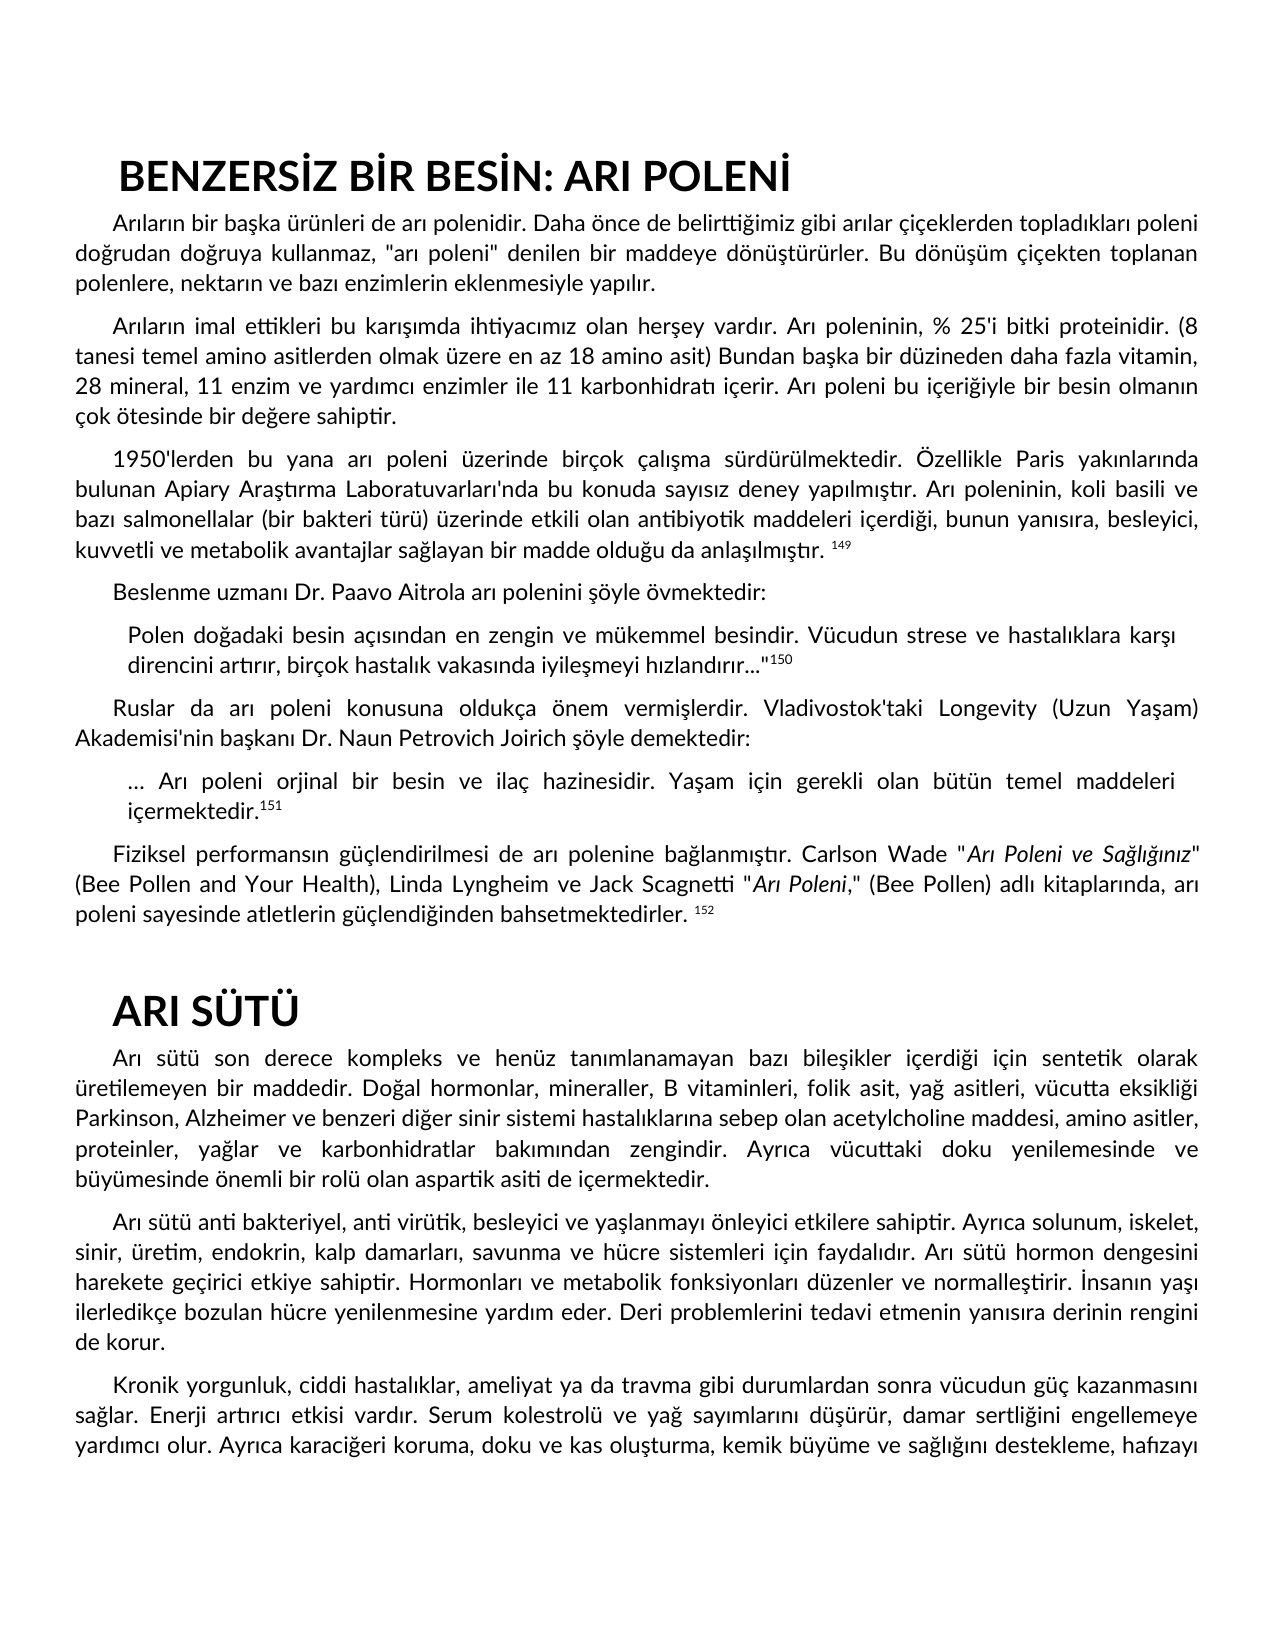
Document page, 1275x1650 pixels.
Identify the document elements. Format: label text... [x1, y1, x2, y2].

text Polen doğadaki besin açısından en zengin ve mükemmel besindir. Vücudun strese ve hastalıklara karşı direncini artırır, birçok hastalık vakasında iyileşmeyi hızlandırır..."150 [127, 621, 1177, 678]
text 1950'lerden bu yana arı poleni üzerinde birçok çalışma sürdürülmektedir. Özellikle Paris yakınlarında bulunan Apiary Araştırma Laboratuvarları'nda bu konuda sayısız deney yapılmıştır. Arı poleninin, koli basili ve bazı salmonellalar (bir bakteri türü) üzerinde etkili olan antibiyotik maddeleri içerdiği, bunun yanısıra, besleyici, kuvvetli ve metabolik avantajlar sağlayan bir madde olduğu da anlaşılmıştır. 149 [75, 445, 1200, 563]
text Arı sütü anti bakteriyel, anti virütik, besleyici ve yaşlanmayı önleyici etkilere sahiptir. Ayrıca solunum, iskelet, sinir, üretim, endokrin, kalp damarları, savunma ve hücre sistemleri için faydalıdır. Arı sütü hormon dengesini harekete geçirici etkiye sahiptir. Hormonları ve metabolik fonksiyonları düzenler ve normalleştirir. İnsanın yaşı ilerledikçe bozulan hücre yenilenmesine yardım eder. Deri problemlerini tedavi etmenin yanısıra derinin rengini de korur. [75, 1207, 1200, 1356]
subtitle BENZERSİZ BİR BESİN: ARI POLENİ [112, 150, 1200, 200]
text Arı sütü son derece kompleks ve henüz tanımlanamayan bazı bileşikler içerdiği için sentetik olarak üretilemeyen bir maddedir. Doğal hormonlar, mineraller, B vitaminleri, folik asit, yağ asitleri, vücutta eksikliği Parkinson, Alzheimer ve benzeri diğer sinir sistemi hastalıklarına sebep olan acetylcholine maddesi, amino asitler, proteinler, yağlar ve karbonhidratlar bakımından zengindir. Ayrıca vücuttaki doku yenilemesinde ve büyümesinde önemli bir rolü olan aspartik asiti de içermektedir. [75, 1044, 1200, 1192]
text Kronik yorgunluk, ciddi hastalıklar, ameliyat ya da travma gibi durumlardan sonra vücudun güç kazanmasını sağlar. Enerji artırıcı etkisi vardır. Serum kolestrolü ve yağ sayımlarını düşürür, damar sertliğini engellemeye yardımcı olur. Ayrıca karaciğeri koruma, doku ve kas oluşturma, kemik büyüme ve sağlığını destekleme, hafızayı [75, 1371, 1200, 1459]
subtitle ARI SÜTÜ [112, 985, 1200, 1035]
text … Arı poleni orjinal bir besin ve ilaç hazinesidir. Yaşam için gerekli olan bütün temel maddeleri içermektedir.151 [127, 767, 1177, 824]
text Arıların imal ettikleri bu karışımda ihtiyacımız olan herşey vardır. Arı poleninin, % 25'i bitki proteinidir. (8 tanesi temel amino asitlerden olmak üzere en az 18 amino asit) Bundan başka bir düzineden daha fazla vitamin, 28 mineral, 11 enzim ve yardımcı enzimler ile 11 karbonhidratı içerir. Arı poleni bu içeriğiyle bir besin olmanın çok ötesinde bir değere sahiptir. [75, 311, 1200, 429]
text Arıların bir başka ürünleri de arı polenidir. Daha önce de belirttiğimiz gibi arılar çiçeklerden topladıkları poleni doğrudan doğruya kullanmaz, "arı poleni" denilen bir maddeye dönüştürürler. Bu dönüşüm çiçekten toplanan polenlere, nektarın ve bazı enzimlerin eklenmesiyle yapılır. [75, 208, 1200, 296]
text Beslenme uzmanı Dr. Paavo Aitrola arı polenini şöyle övmektedir: [75, 578, 1200, 606]
text Ruslar da arı poleni konusuna oldukça önem vermişlerdir. Vladivostok'taki Longevity (Uzun Yaşam) Akademisi'nin başkanı Dr. Naun Petrovich Joirich şöyle demektedir: [75, 694, 1200, 751]
text Fiziksel performansın güçlendirilmesi de arı polenine bağlanmıştır. Carlson Wade "Arı Poleni ve Sağlığınız" (Bee Pollen and Your Health), Linda Lyngheim ve Jack Scagnetti "Arı Poleni," (Bee Pollen) adlı kitaplarında, arı poleni sayesinde atletlerin güçlendiğinden bahsetmektedirler. 152 [75, 839, 1200, 927]
